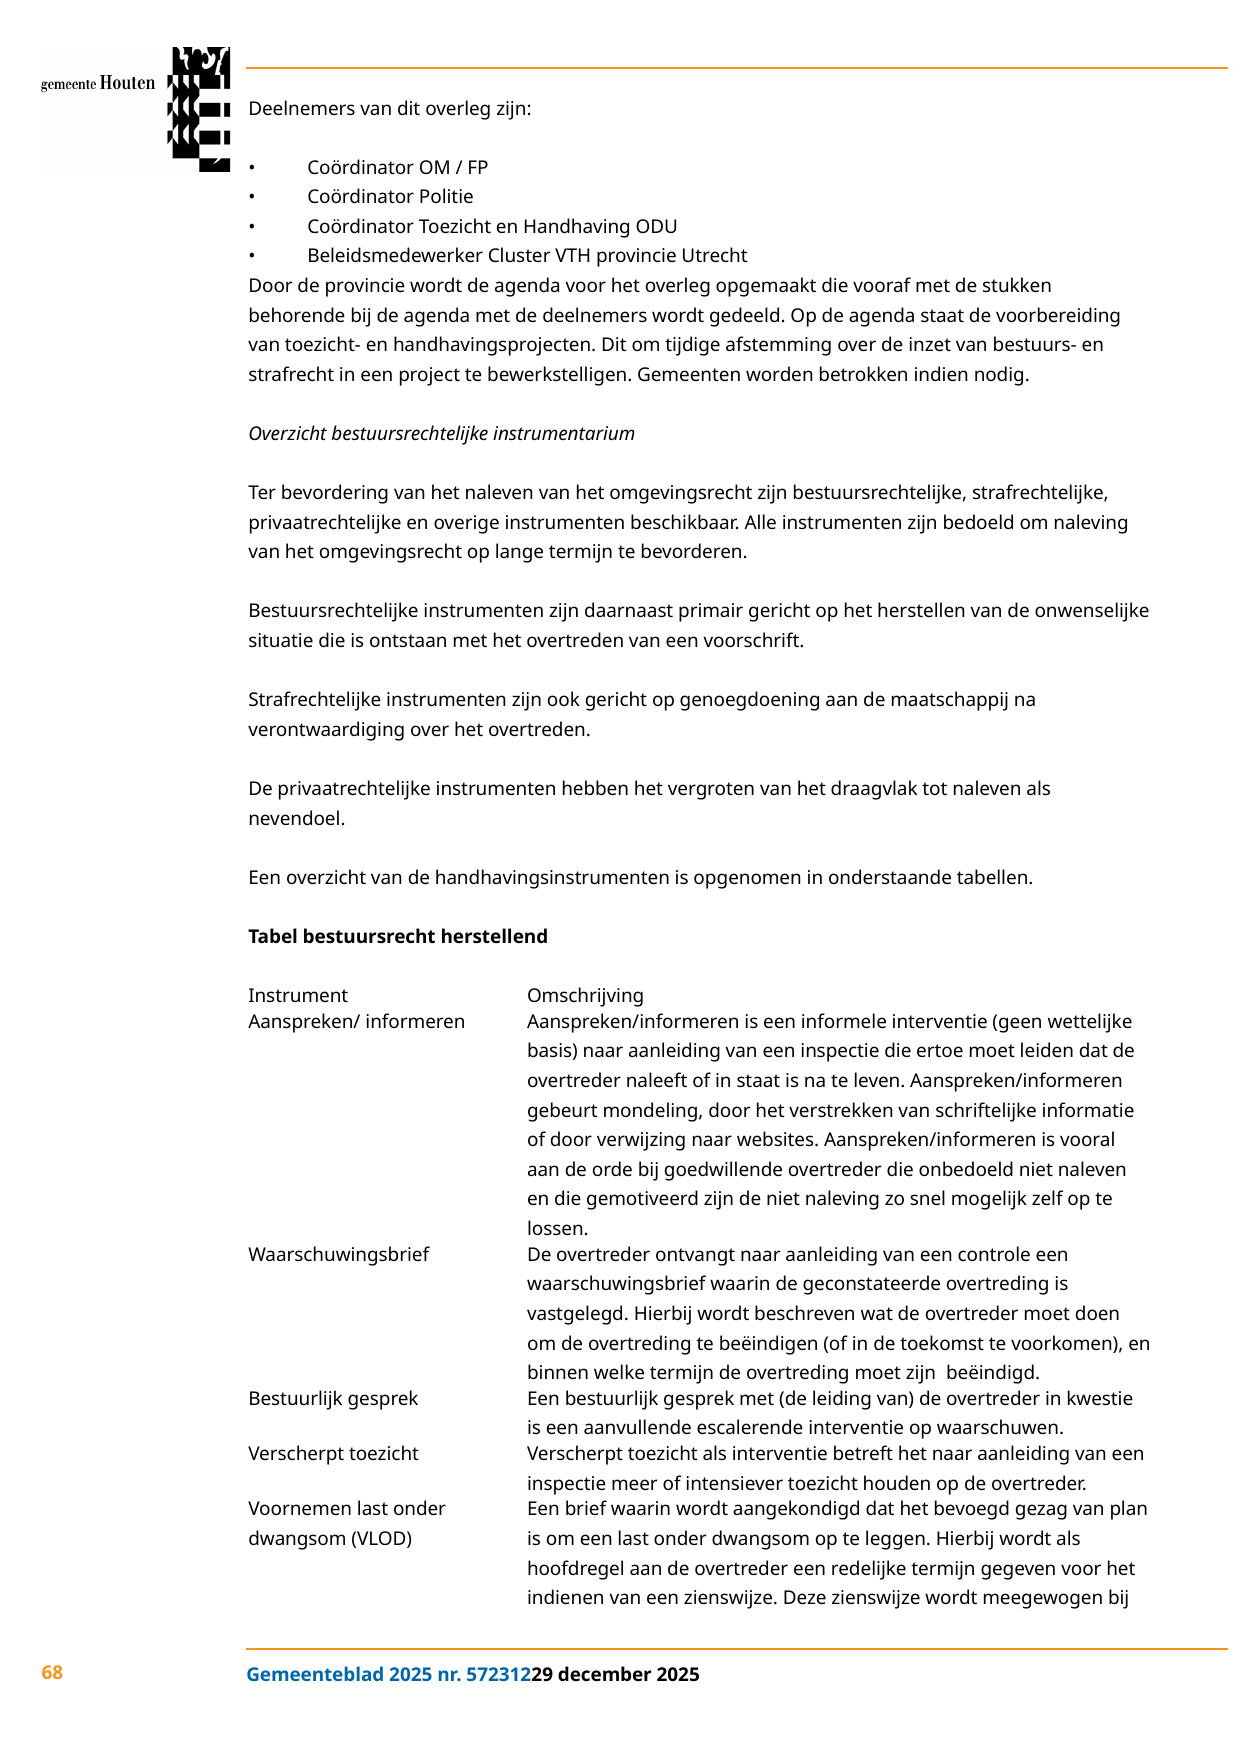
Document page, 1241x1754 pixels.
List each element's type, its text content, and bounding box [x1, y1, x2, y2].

list Coördinator Toezicht en Handhaving ODU [248, 213, 1152, 239]
picture [41, 47, 231, 172]
text Strafrechtelijke instrumenten zijn ook gericht op genoegdoening aan de maatschappij na verontwaardiging over het overtreden. [248, 686, 1152, 742]
table_cell Een brief waarin wordt aangekondigd dat het bevoegd gezag van plan is om een last onder dwangsom op te leggen. Hierbij wordt als hoofdregel aan de overtreder een redelijke termijn gegeven voor het indienen van een zienswijze. Deze zienswijze wordt meegewogen bij [527, 1496, 1152, 1610]
table_header Instrument [248, 983, 527, 1008]
text De privaatrechtelijke instrumenten hebben het vergroten van het draagvlak tot naleven als nevendoel. [248, 775, 1152, 831]
list Coördinator OM / FP [248, 154, 1152, 180]
table_cell Verscherpt toezicht als interventie betreft het naar aanleiding van een inspectie meer of intensiever toezicht houden op de overtreder. [527, 1440, 1152, 1496]
text Een overzicht van de handhavingsinstrumenten is opgenomen in onderstaande tabellen. [248, 864, 1152, 890]
table_cell De overtreder ontvangt naar aanleiding van een controle een waarschuwingsbrief waarin de geconstateerde overtreding is vastgelegd. Hierbij wordt beschreven wat de overtreder moet doen om de overtreding te beëindigen (of in de toekomst te voorkomen), en binnen welke termijn de overtreding moet zijn beëindigd. [527, 1241, 1152, 1385]
text Tabel bestuursrecht herstellend [248, 923, 1152, 949]
text Deelnemers van dit overleg zijn: [248, 95, 1152, 121]
table_header Omschrijving [527, 983, 1152, 1008]
text Ter bevordering van het naleven van het omgevingsrecht zijn bestuursrechtelijke, strafrechtelijke, privaatrechtelijke en overige instrumenten beschikbaar. Alle instrumenten zijn bedoeld om naleving van het omgevingsrecht op lange termijn te bevorderen. [248, 479, 1152, 564]
table_cell Aanspreken/ informeren [248, 1008, 527, 1241]
text Bestuursrechtelijke instrumenten zijn daarnaast primair gericht op het herstellen van de onwenselijke situatie die is ontstaan met het overtreden van een voorschrift. [248, 598, 1152, 653]
table_cell Voornemen last onder dwangsom (VLOD) [248, 1496, 527, 1610]
table_cell Een bestuurlijk gesprek met (de leiding van) de overtreder in kwestie is een aanvullende escalerende interventie op waarschuwen. [527, 1385, 1152, 1440]
text Door de provincie wordt de agenda voor het overleg opgemaakt die vooraf met de stukken behorende bij de agenda met de deelnemers wordt gedeeld. Op de agenda staat de voorbereiding van toezicht- en handhavingsprojecten. Dit om tijdige afstemming over de inzet van bestuurs- en strafrecht in een project te bewerkstelligen. Gemeenten worden betrokken indien nodig. [248, 272, 1152, 387]
table_cell Aanspreken/informeren is een informele interventie (geen wettelijke basis) naar aanleiding van een inspectie die ertoe moet leiden dat de overtreder naleeft of in staat is na te leven. Aanspreken/informeren gebeurt mondeling, door het verstrekken van schriftelijke informatie of door verwijzing naar websites. Aanspreken/informeren is vooral aan de orde bij goedwillende overtreder die onbedoeld niet naleven en die gemotiveerd zijn de niet naleving zo snel mogelijk zelf op te lossen. [527, 1008, 1152, 1241]
table_cell Verscherpt toezicht [248, 1440, 527, 1496]
text Overzicht bestuursrechtelijke instrumentarium [248, 420, 1152, 446]
list Beleidsmedewerker Cluster VTH provincie Utrecht [248, 243, 1152, 268]
list Coördinator Politie [248, 183, 1152, 209]
table_cell Bestuurlijk gesprek [248, 1385, 527, 1440]
table_cell Waarschuwingsbrief [248, 1241, 527, 1385]
